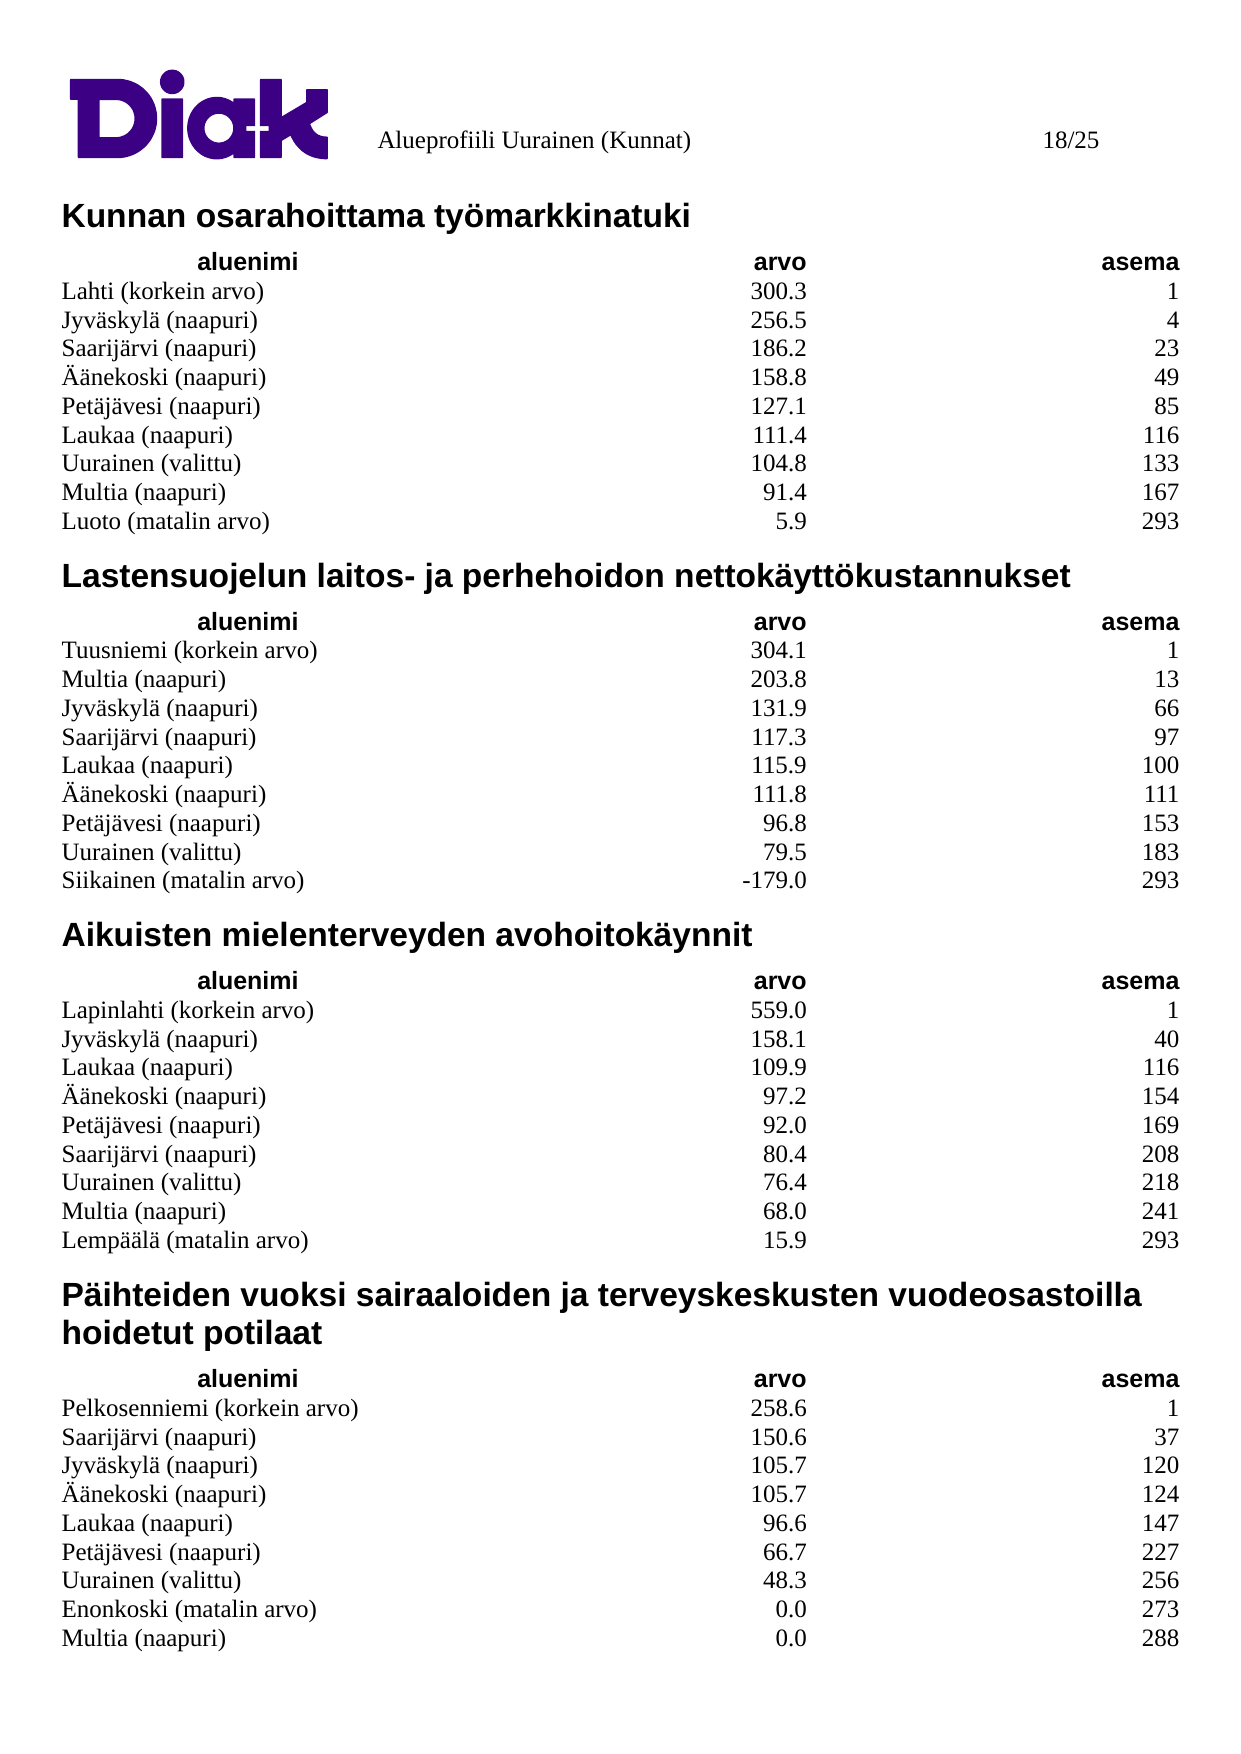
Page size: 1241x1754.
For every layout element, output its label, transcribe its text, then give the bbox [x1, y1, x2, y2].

table_cell 115.9 [434, 751, 806, 779]
table_cell 91.4 [434, 477, 806, 506]
table_cell 96.8 [434, 808, 806, 837]
table_cell 256.5 [434, 305, 806, 333]
table_cell Laukaa (naapuri) [61, 1508, 434, 1537]
table_cell 96.6 [434, 1508, 806, 1537]
table_cell Uurainen (valittu) [61, 837, 434, 866]
table_cell 109.9 [434, 1053, 806, 1081]
table_header arvo [434, 247, 806, 276]
table_cell 68.0 [434, 1196, 806, 1225]
table_cell Äänekoski (naapuri) [61, 1081, 434, 1110]
table_cell 4 [806, 305, 1179, 333]
table_cell 258.6 [434, 1393, 806, 1422]
table_cell 124 [806, 1479, 1179, 1508]
table_cell 293 [806, 1225, 1179, 1254]
table_cell Pelkosenniemi (korkein arvo) [61, 1393, 434, 1422]
table_cell Luoto (matalin arvo) [61, 506, 434, 535]
table_cell 5.9 [434, 506, 806, 535]
table_cell 304.1 [434, 636, 806, 664]
table_cell 158.8 [434, 362, 806, 391]
table_cell Äänekoski (naapuri) [61, 362, 434, 391]
table_cell 131.9 [434, 693, 806, 722]
table_cell Multia (naapuri) [61, 1623, 434, 1652]
table_cell 76.4 [434, 1168, 806, 1196]
table_cell 85 [806, 391, 1179, 420]
table_cell 1 [806, 276, 1179, 305]
table_header arvo [434, 607, 806, 636]
table_cell 203.8 [434, 664, 806, 693]
table_cell 111.8 [434, 779, 806, 808]
table_cell Lempäälä (matalin arvo) [61, 1225, 434, 1254]
table_cell Saarijärvi (naapuri) [61, 334, 434, 362]
table_header asema [806, 247, 1179, 276]
table_cell 1 [806, 995, 1179, 1024]
table_cell 105.7 [434, 1451, 806, 1479]
table_cell 120 [806, 1451, 1179, 1479]
table_cell Petäjävesi (naapuri) [61, 391, 434, 420]
table_cell Lahti (korkein arvo) [61, 276, 434, 305]
table_header arvo [434, 966, 806, 995]
table_cell 273 [806, 1594, 1179, 1623]
table_cell 241 [806, 1196, 1179, 1225]
table_header aluenimi [61, 607, 434, 636]
table_cell 100 [806, 751, 1179, 779]
table_header arvo [434, 1364, 806, 1393]
table_header aluenimi [61, 1364, 434, 1393]
table_cell Jyväskylä (naapuri) [61, 693, 434, 722]
table_cell 227 [806, 1537, 1179, 1566]
table_cell 111 [806, 779, 1179, 808]
table_cell 111.4 [434, 420, 806, 448]
table_cell 0.0 [434, 1594, 806, 1623]
table_cell 256 [806, 1566, 1179, 1594]
subtitle Kunnan osarahoittama työmarkkinatuki [61, 196, 1179, 235]
table_cell 104.8 [434, 449, 806, 477]
table_cell Saarijärvi (naapuri) [61, 1139, 434, 1167]
table_cell 1 [806, 1393, 1179, 1422]
table_cell 293 [806, 506, 1179, 535]
table_header aluenimi [61, 966, 434, 995]
table_cell 127.1 [434, 391, 806, 420]
table_cell Multia (naapuri) [61, 664, 434, 693]
table_cell Jyväskylä (naapuri) [61, 305, 434, 333]
table_cell 186.2 [434, 334, 806, 362]
table_cell 92.0 [434, 1110, 806, 1139]
table_cell Saarijärvi (naapuri) [61, 722, 434, 751]
table_cell 116 [806, 420, 1179, 448]
table_cell Uurainen (valittu) [61, 1566, 434, 1594]
table_cell Laukaa (naapuri) [61, 420, 434, 448]
table_header asema [806, 1364, 1179, 1393]
table_header aluenimi [61, 247, 434, 276]
table_cell 66.7 [434, 1537, 806, 1566]
table_cell 117.3 [434, 722, 806, 751]
table_cell Laukaa (naapuri) [61, 751, 434, 779]
table_cell 288 [806, 1623, 1179, 1652]
table_cell Multia (naapuri) [61, 477, 434, 506]
table_header asema [806, 966, 1179, 995]
table_cell 133 [806, 449, 1179, 477]
table_cell Uurainen (valittu) [61, 1168, 434, 1196]
table_cell Jyväskylä (naapuri) [61, 1024, 434, 1052]
table_cell Petäjävesi (naapuri) [61, 1537, 434, 1566]
table_cell 79.5 [434, 837, 806, 866]
table_cell Äänekoski (naapuri) [61, 779, 434, 808]
subtitle Aikuisten mielenterveyden avohoitokäynnit [61, 915, 1179, 954]
table_cell 37 [806, 1422, 1179, 1451]
table_cell 1 [806, 636, 1179, 664]
table_cell 293 [806, 866, 1179, 894]
table_cell 97.2 [434, 1081, 806, 1110]
table_cell 150.6 [434, 1422, 806, 1451]
table_cell 300.3 [434, 276, 806, 305]
table_cell Uurainen (valittu) [61, 449, 434, 477]
table_cell Multia (naapuri) [61, 1196, 434, 1225]
table_header asema [806, 607, 1179, 636]
table_cell 66 [806, 693, 1179, 722]
table_cell 15.9 [434, 1225, 806, 1254]
table_cell 158.1 [434, 1024, 806, 1052]
table_cell Petäjävesi (naapuri) [61, 808, 434, 837]
table_cell 218 [806, 1168, 1179, 1196]
table_cell Petäjävesi (naapuri) [61, 1110, 434, 1139]
table_cell Jyväskylä (naapuri) [61, 1451, 434, 1479]
table_cell 0.0 [434, 1623, 806, 1652]
table_cell 559.0 [434, 995, 806, 1024]
table_cell 154 [806, 1081, 1179, 1110]
table_cell 48.3 [434, 1566, 806, 1594]
table_cell Saarijärvi (naapuri) [61, 1422, 434, 1451]
table_cell 40 [806, 1024, 1179, 1052]
table_cell 169 [806, 1110, 1179, 1139]
table_cell Siikainen (matalin arvo) [61, 866, 434, 894]
table_cell 13 [806, 664, 1179, 693]
table_cell Äänekoski (naapuri) [61, 1479, 434, 1508]
subtitle Päihteiden vuoksi sairaaloiden ja terveyskeskusten vuodeosastoilla hoidetut potilaat [61, 1274, 1179, 1352]
subtitle Lastensuojelun laitos- ja perhehoidon nettokäyttökustannukset [61, 556, 1179, 594]
table_cell 116 [806, 1053, 1179, 1081]
table_cell 105.7 [434, 1479, 806, 1508]
table_cell 183 [806, 837, 1179, 866]
table_cell 49 [806, 362, 1179, 391]
table_cell 153 [806, 808, 1179, 837]
table_cell -179.0 [434, 866, 806, 894]
table_cell 208 [806, 1139, 1179, 1167]
table_cell Tuusniemi (korkein arvo) [61, 636, 434, 664]
table_cell 147 [806, 1508, 1179, 1537]
table_cell Laukaa (naapuri) [61, 1053, 434, 1081]
table_cell 23 [806, 334, 1179, 362]
table_cell 97 [806, 722, 1179, 751]
table_cell 80.4 [434, 1139, 806, 1167]
table_cell Enonkoski (matalin arvo) [61, 1594, 434, 1623]
table_cell 167 [806, 477, 1179, 506]
table_cell Lapinlahti (korkein arvo) [61, 995, 434, 1024]
